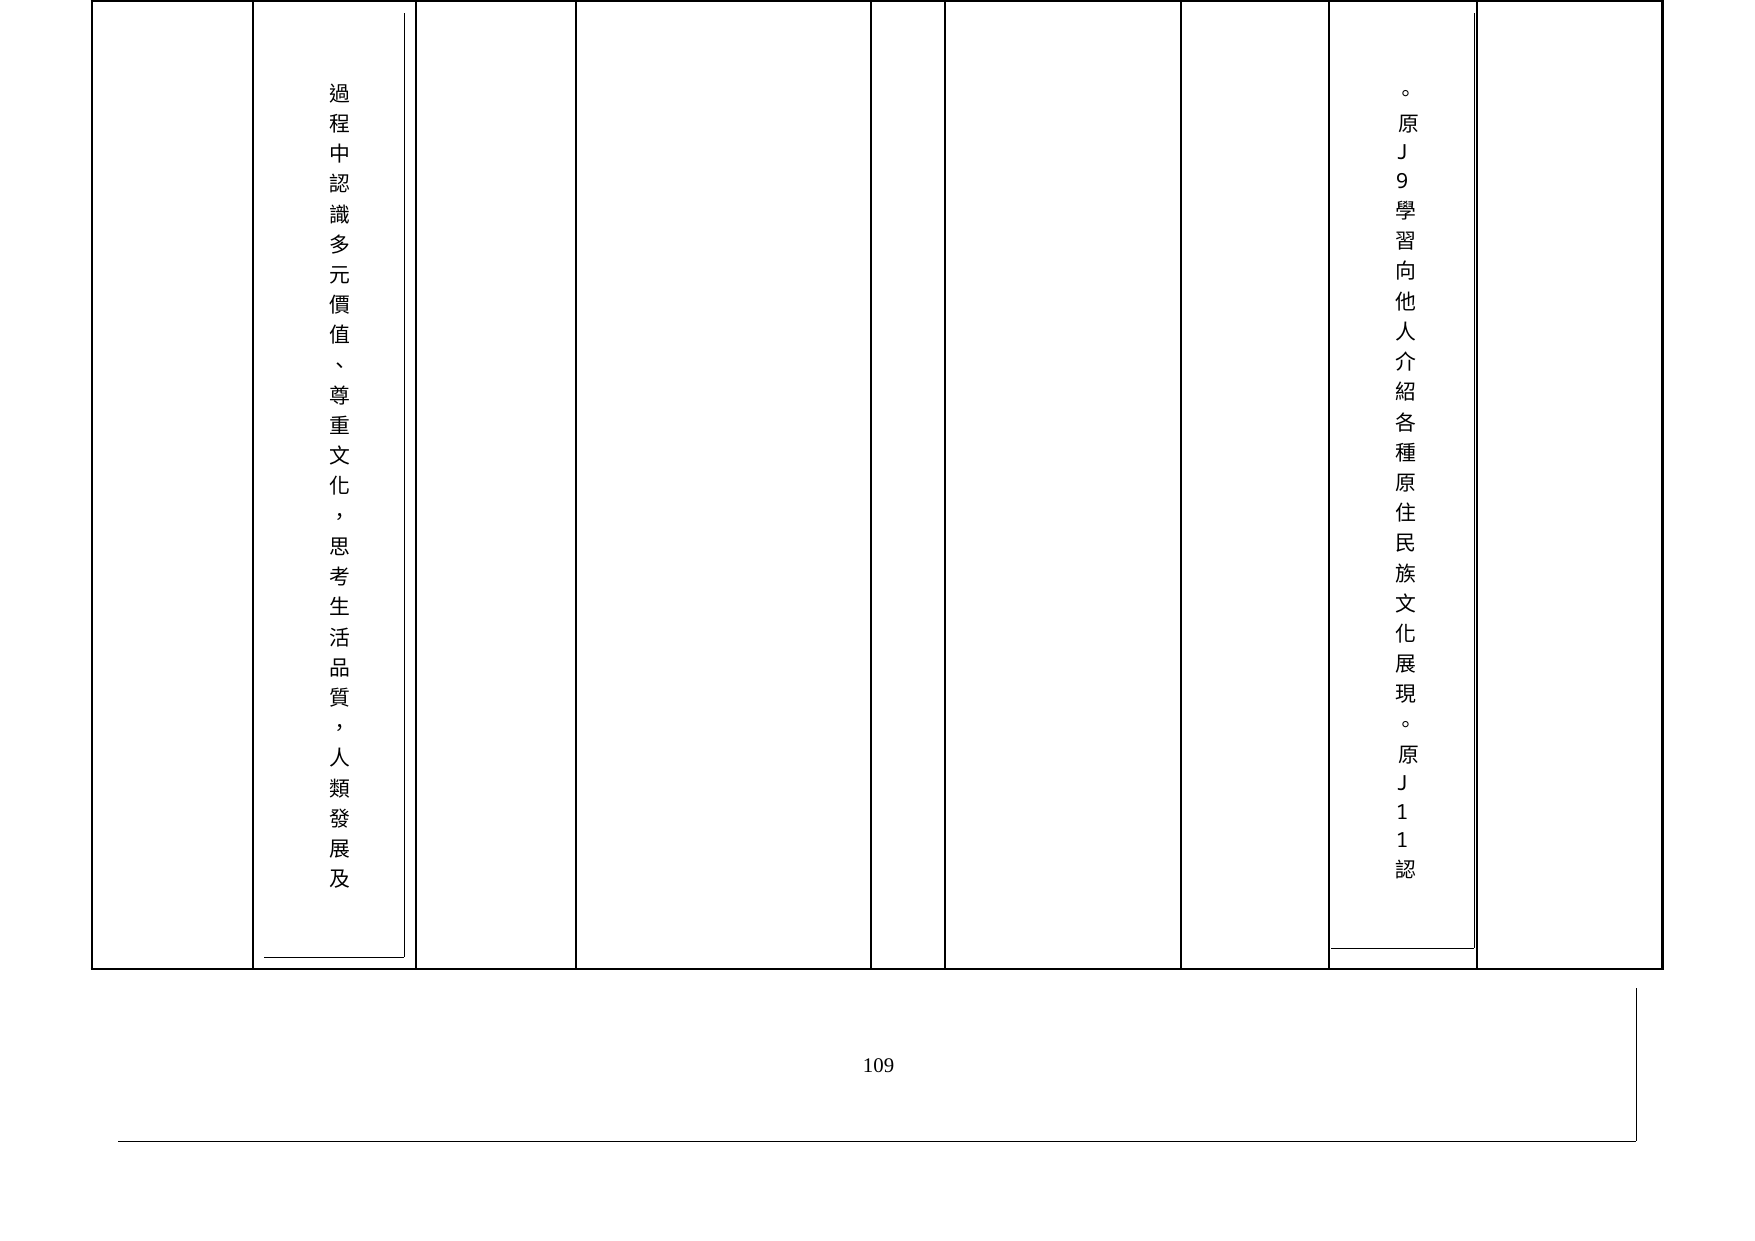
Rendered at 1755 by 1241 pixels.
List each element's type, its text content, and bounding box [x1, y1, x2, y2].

table_cell [872, 2, 944, 968]
table_cell [1182, 2, 1328, 968]
table_cell [577, 2, 870, 968]
table_cell [1478, 2, 1661, 968]
table_cell 。 原J9 學習向他人介紹各種原住民族文化展現。 原J11 認 [1330, 2, 1476, 968]
table_cell 過程中認識多元價值、尊重文化，思考生活品質，人類發展及 [254, 2, 415, 968]
table_cell [417, 2, 575, 968]
table_cell [946, 2, 1180, 968]
table_cell [93, 2, 252, 968]
